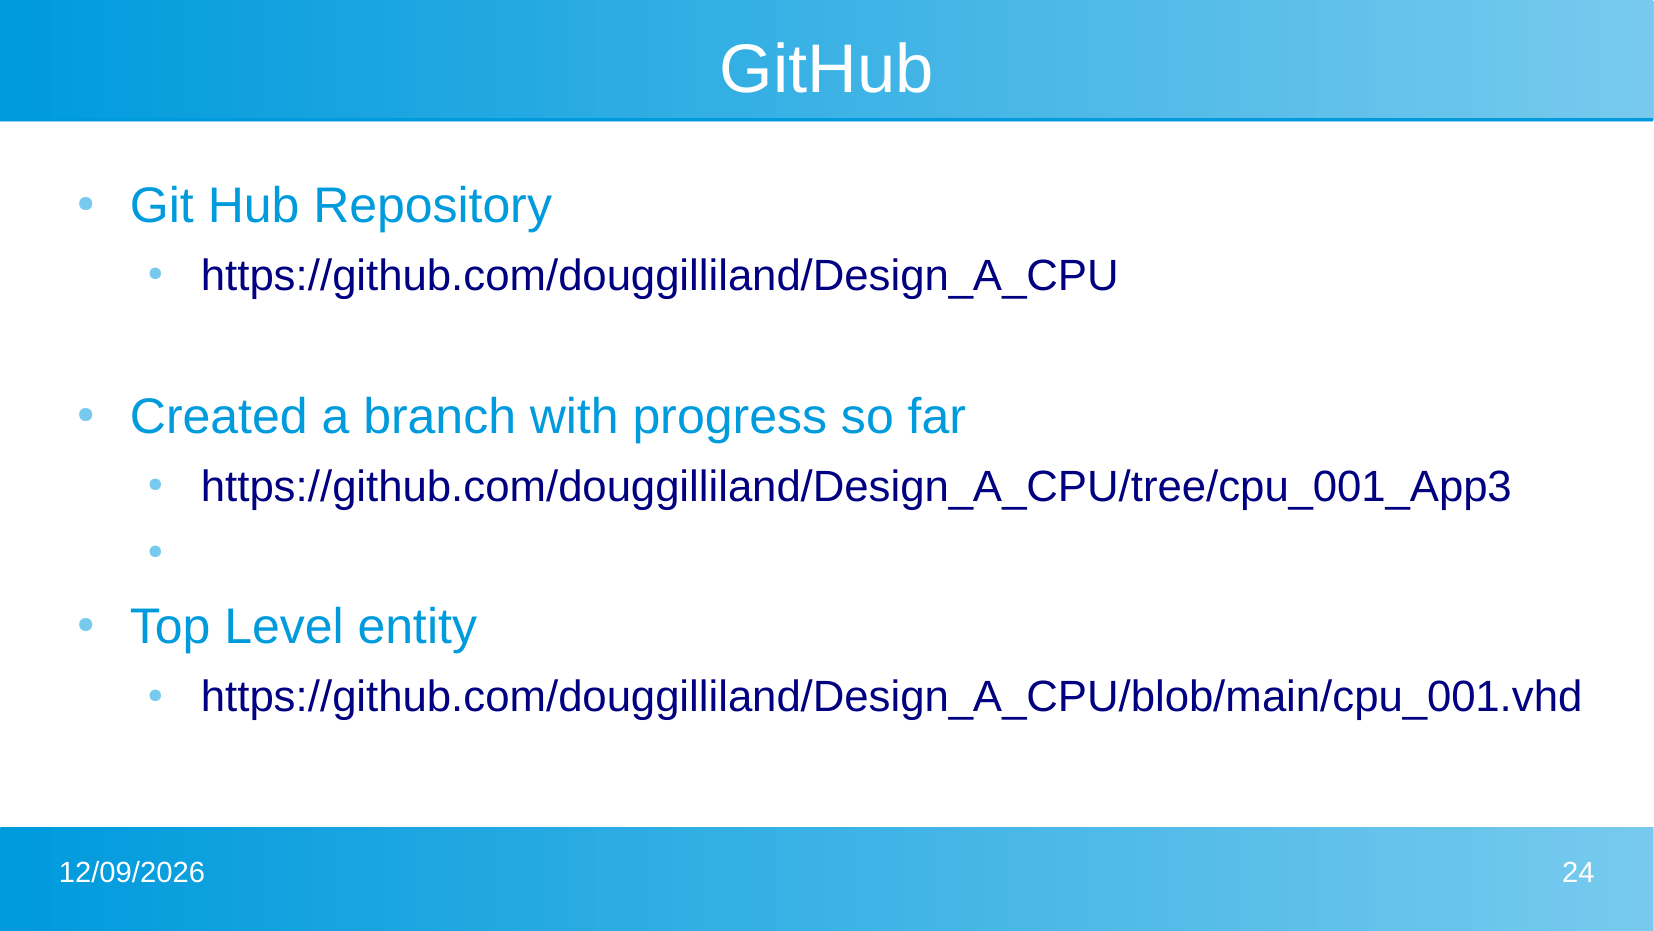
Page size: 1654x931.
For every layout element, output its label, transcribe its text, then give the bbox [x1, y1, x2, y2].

list Git Hub Repository https://github.com/douggilliland/Design_A_CPU Created a branch with progress so far https://github.com/douggilliland/Design_A_CPU/tree/cpu_001_App3 Top Level entity https://github.com/douggilliland/Design_A_CPU/blob/main/cpu_001.vhd [59, 177, 1595, 768]
title GitHub [59, 29, 1595, 108]
